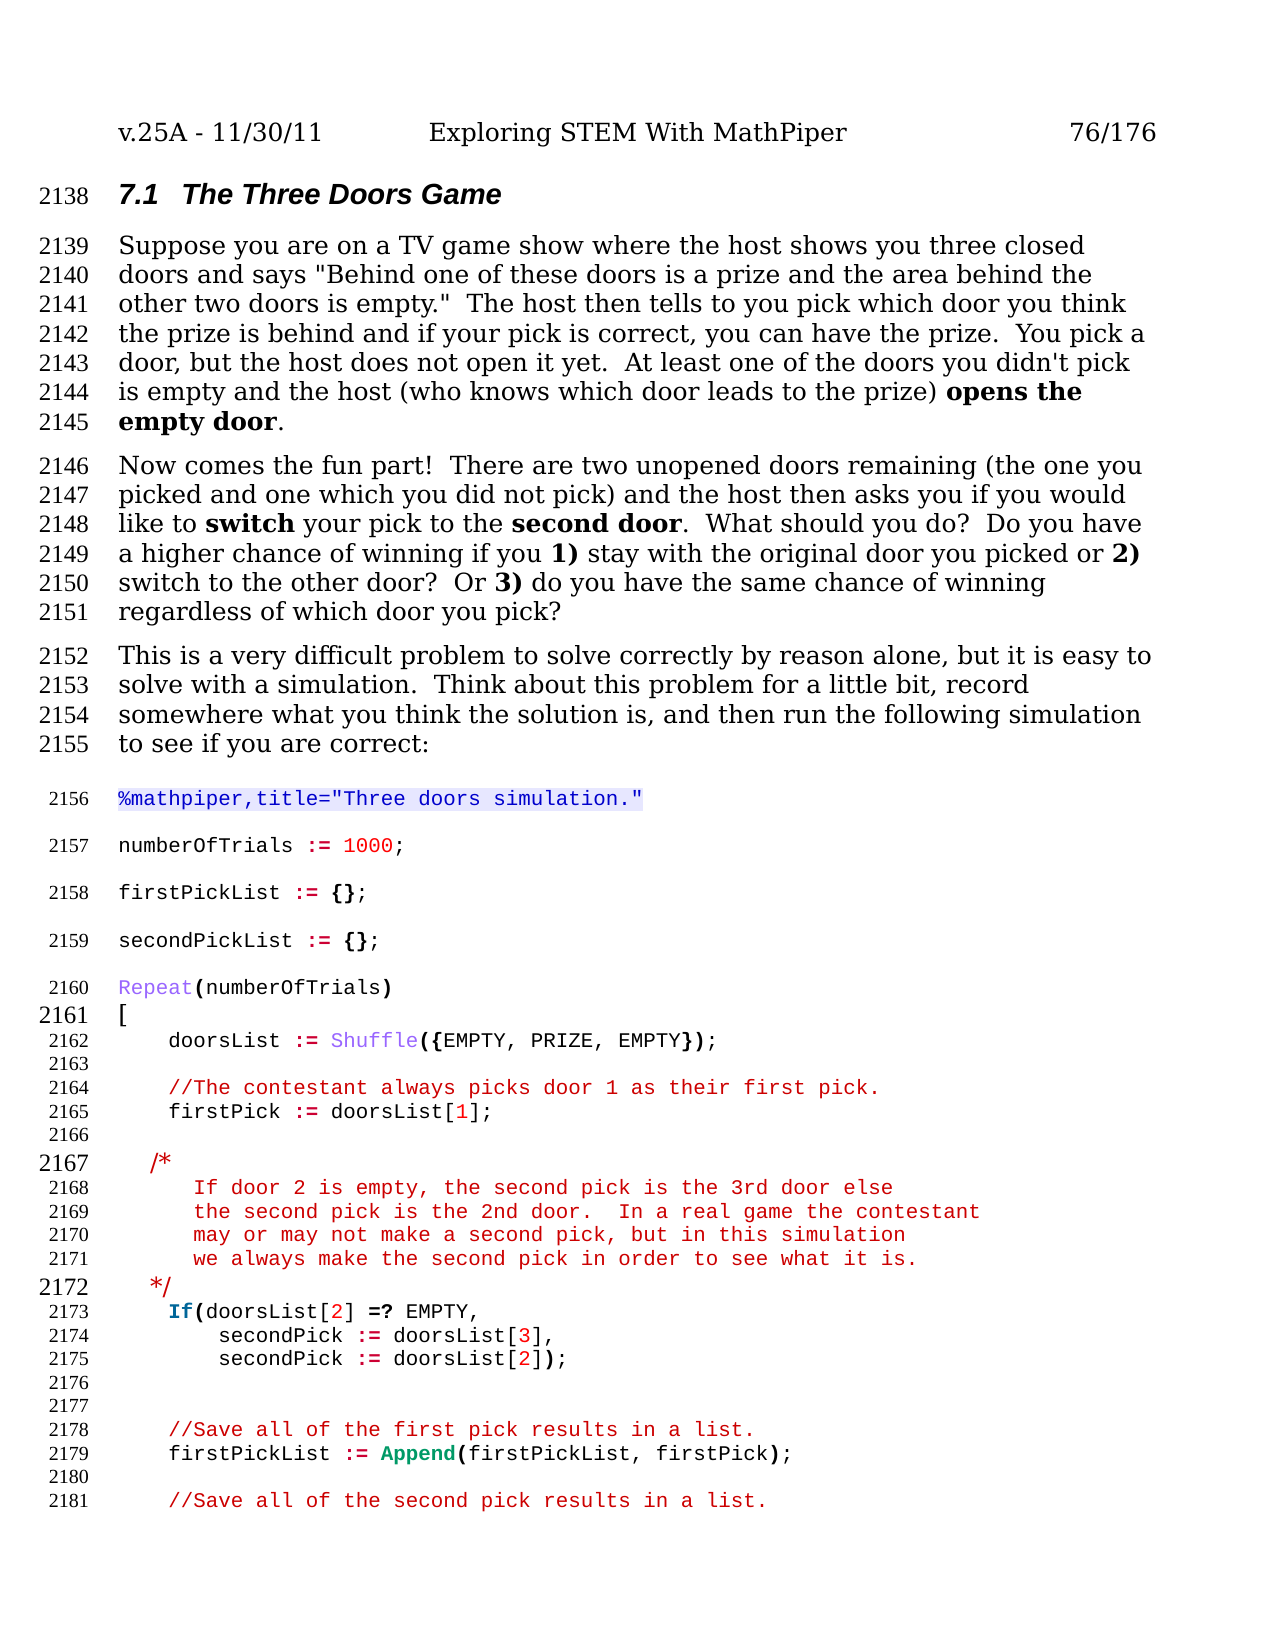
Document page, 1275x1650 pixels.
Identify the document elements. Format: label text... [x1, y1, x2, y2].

text secondPickList := {}; [118, 930, 1157, 953]
text //Save all of the second pick results in a list. [118, 1490, 1157, 1514]
text //Save all of the first pick results in a list. [118, 1419, 1157, 1443]
text This is a very difficult problem to solve correctly by reason alone, but it is easy to solve with a simulation. Think about this problem for a little bit, record somewhere what you think the solution is, and then run the following simulation to see if you are correct: [118, 641, 1157, 758]
text numberOfTrials := 1000; [118, 835, 1157, 859]
text [ [118, 1001, 1157, 1030]
text If door 2 is empty, the second pick is the 3rd door else [118, 1177, 1157, 1201]
text secondPick := doorsList[2]); [118, 1348, 1157, 1372]
text /* [118, 1148, 1157, 1177]
text //The contestant always picks door 1 as their first pick. [118, 1077, 1157, 1101]
subtitle The Three Doors Game [118, 177, 1157, 210]
text firstPickList := Append(firstPickList, firstPick); [118, 1443, 1157, 1466]
text doorsList := Shuffle({EMPTY, PRIZE, EMPTY}); [118, 1030, 1157, 1053]
text may or may not make a second pick, but in this simulation [118, 1224, 1157, 1248]
text firstPickList := {}; [118, 882, 1157, 906]
text Repeat(numberOfTrials) [118, 977, 1157, 1001]
text %mathpiper,title="Three doors simulation." [118, 788, 1157, 811]
text Suppose you are on a TV game show where the host shows you three closed doors and says "Behind one of these doors is a prize and the area behind the other two doors is empty." The host then tells to you pick which door you think the prize is behind and if your pick is correct, you can have the prize. You pick a door, but the host does not open it yet. At least one of the doors you didn't pick is empty and the host (who knows which door leads to the prize) opens the empty door. [118, 231, 1157, 436]
text we always make the second pick in order to see what it is. [118, 1248, 1157, 1272]
text secondPick := doorsList[3], [118, 1324, 1157, 1348]
text Now comes the fun part! There are two unopened doors remaining (the one you picked and one which you did not pick) and the host then asks you if you would like to switch your pick to the second door. What should you do? Do you have a higher chance of winning if you 1) stay with the original door you picked or 2) switch to the other door? Or 3) do you have the same chance of winning regardless of which door you pick? [118, 451, 1157, 626]
text the second pick is the 2nd door. In a real game the contestant [118, 1201, 1157, 1224]
text */ [118, 1272, 1157, 1301]
text If(doorsList[2] =? EMPTY, [118, 1301, 1157, 1324]
text firstPick := doorsList[1]; [118, 1101, 1157, 1124]
